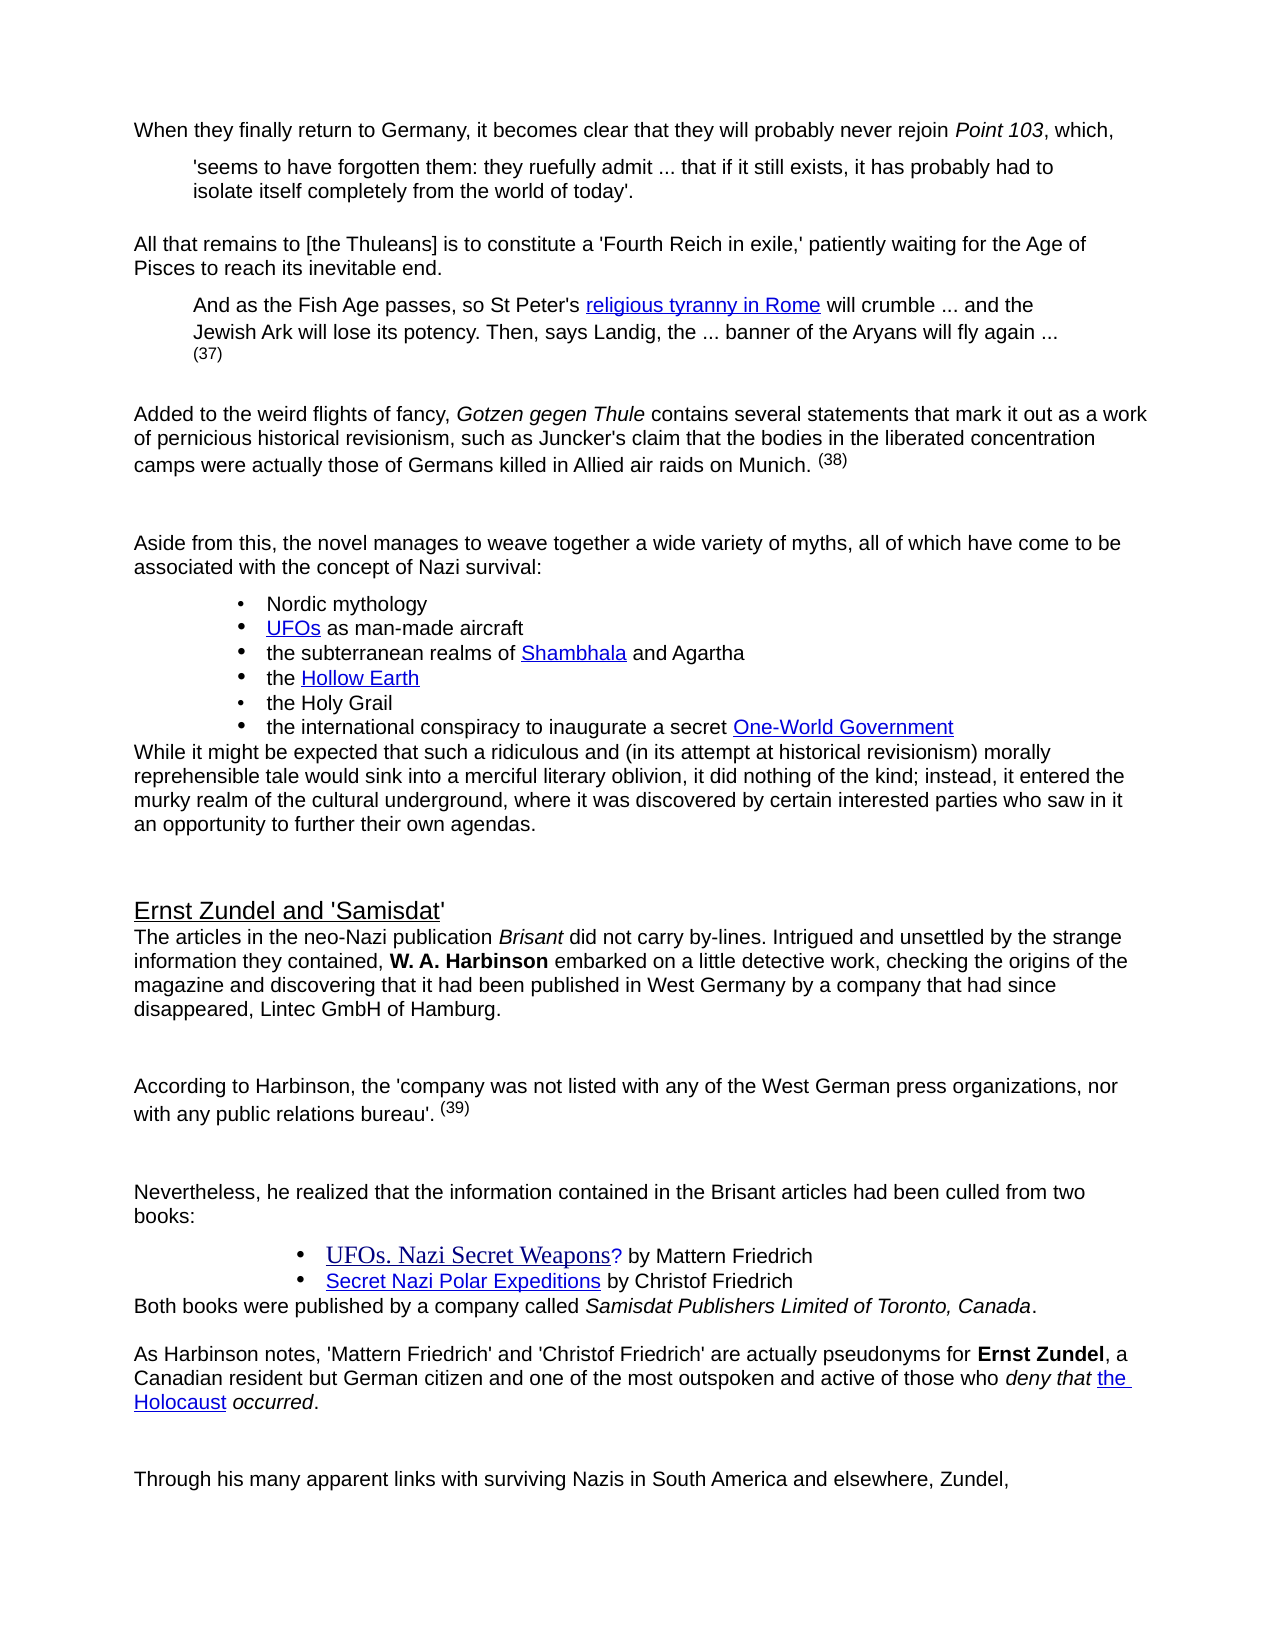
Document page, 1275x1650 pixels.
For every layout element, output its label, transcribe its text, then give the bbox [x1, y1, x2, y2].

list Nordic mythology [237, 591, 1088, 615]
text Aside from this, the novel manages to weave together a wide variety of myths, all of which have come to be associated with the concept of Nazi survival: [134, 531, 1147, 579]
list the Hollow Earth [237, 665, 1088, 690]
list the subterranean realms of Shambhala and Agartha [237, 640, 1088, 665]
text All that remains to [the Thuleans] is to constitute a 'Fourth Reich in exile,' patiently waiting for the Age of Pisces to reach its inevitable end. [134, 232, 1147, 280]
text Through his many apparent links with surviving Nazis in South America and elsewhere, Zundel, [134, 1467, 1147, 1491]
list the international conspiracy to inaugurate a secret One-World Government [237, 714, 1088, 739]
text 'seems to have forgotten them: they ruefully admit ... that if it still exists, it has probably had to isolate itself completely from the world of today'. [193, 154, 1088, 202]
text While it might be expected that such a ridiculous and (in its attempt at historical revisionism) morally reprehensible tale would sink into a merciful literary oblivion, it did nothing of the kind; instead, it entered the murky realm of the cultural underground, where it was discovered by certain interested parties who saw in it an opportunity to further their own agendas. [134, 739, 1147, 859]
list UFOs. Nazi Secret Weapons? by Mattern Friedrich [296, 1240, 1029, 1269]
text Both books were published by a company called Samisdat Publishers Limited of Toronto, Canada. As Harbinson notes, 'Mattern Friedrich' and 'Christof Friedrich' are actually pseudonyms for Ernst Zundel, a Canadian resident but German citizen and one of the most outspoken and active of those who deny that the Holocaust occurred. [134, 1294, 1147, 1413]
list UFOs as man-made aircraft [237, 615, 1088, 640]
text According to Harbinson, the 'company was not listed with any of the West German press organizations, nor with any public relations bureau'. (39) [134, 1074, 1147, 1126]
text Ernst Zundel and 'Samisdat' The articles in the neo-Nazi publication Brisant did not carry by-lines. Intrigued and unsettled by the strange information they contained, W. A. Harbinson embarked on a little detective work, checking the origins of the magazine and discovering that it had been published in West Germany by a company that had since disappeared, Lintec GmbH of Hamburg. [134, 872, 1147, 1020]
list the Holy Grail [237, 690, 1088, 714]
text And as the Fish Age passes, so St Peter's religious tyranny in Rome will crumble ... and the Jewish Ark will lose its potency. Then, says Landig, the ... banner of the Aryans will fly again ... (37) [193, 292, 1088, 372]
text Nevertheless, he realized that the information contained in the Brisant articles had been culled from two books: [134, 1179, 1147, 1227]
list Secret Nazi Polar Expeditions by Christof Friedrich [296, 1269, 1029, 1294]
text When they finally return to Germany, it becomes clear that they will probably never rejoin Point 103, which, [134, 118, 1147, 142]
text Added to the weird flights of fancy, Gotzen gegen Thule contains several statements that mark it out as a work of pernicious historical revisionism, such as Juncker's claim that the bodies in the liberated concentration camps were actually those of Germans killed in Allied air raids on Munich. (38) [134, 401, 1147, 477]
